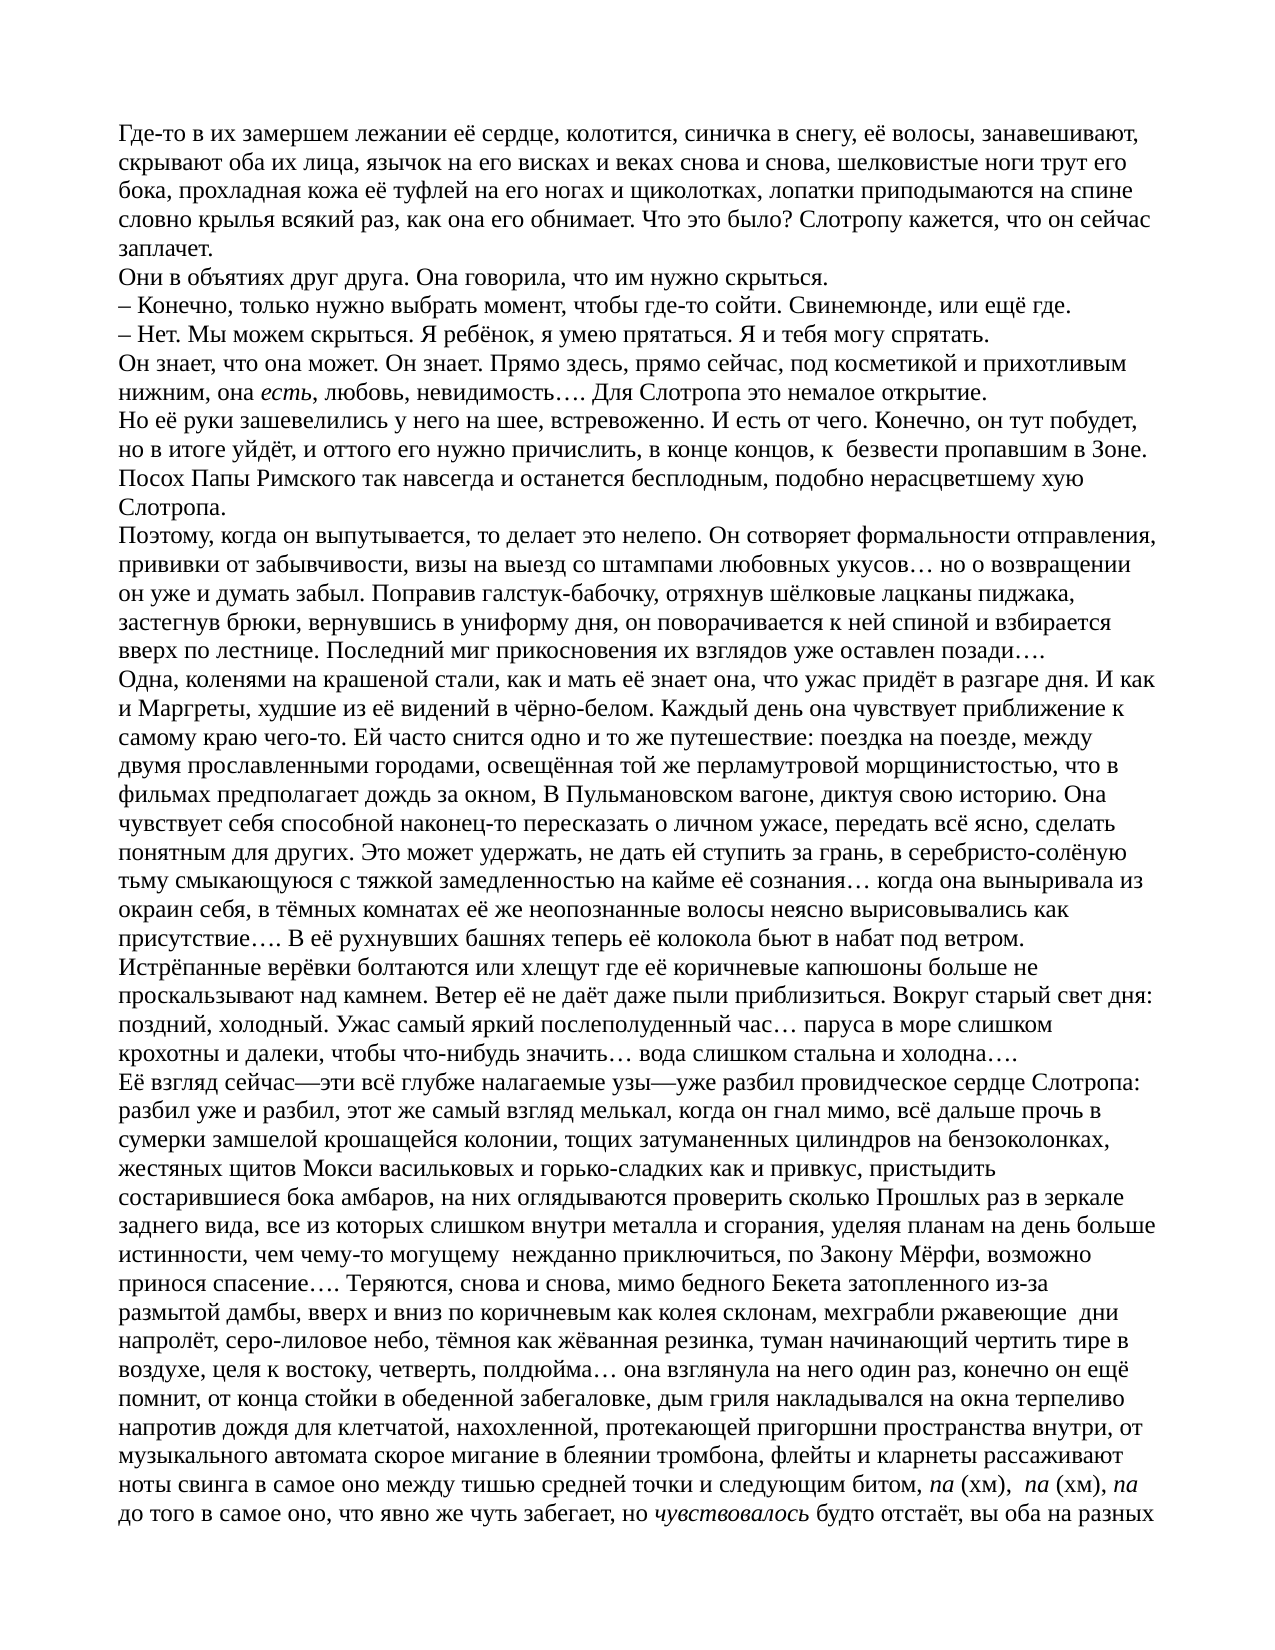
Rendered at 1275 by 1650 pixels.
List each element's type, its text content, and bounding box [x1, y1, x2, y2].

text Её взгляд сейчас—эти всё глубже налагаемые узы—уже разбил провидческое сердце Слотропа: разбил уже и разбил, этот же самый взгляд мелькал, когда он гнал мимо, всё дальше прочь в сумерки замшелой крошащейся колонии, тощих затуманенных цилиндров на бензоколонках, жестяных щитов Мокси васильковых и горько-сладких как и привкус, пристыдить состарившиеся бока амбаров, на них оглядываются проверить сколько Прошлых раз в зеркале заднего вида, все из которых слишком внутри металла и сгорания, уделяя планам на день больше истинности, чем чему-то могущему нежданно приключиться, по Закону Мёрфи, возможно принося спасение…. Теряются, снова и снова, мимо бедного Бекета затопленного из-за размытой дамбы, вверх и вниз по коричневым как колея склонам, мехграбли ржавеющие дни напролёт, серо-лиловое небо, тёмноя как жёванная резинка, туман начинающий чертить тире в воздухе, целя к востоку, четверть, полдюйма… она взглянула на него один раз, конечно он ещё помнит, от конца стойки в обеденной забегаловке, дым гриля накладывался на окна терпеливо напротив дождя для клетчатой, нахохленной, протекающей пригоршни пространства внутри, от музыкального автомата скорое мигание в блеянии тромбона, флейты и кларнеты рассаживают ноты свинга в самое оно между тишью средней точки и следующим битом, па (хм), па (хм), па до того в самое оно, что явно же чуть забегает, но чувствовалось будто отстаёт, вы оба на разных [118, 1067, 1157, 1527]
text Но её руки зашевелились у него на шее, встревоженно. И есть от чего. Конечно, он тут побудет, но в итоге уйдёт, и оттого его нужно причислить, в конце концов, к безвести пропавшим в Зоне. Посох Папы Римского так навсегда и останется бесплодным, подобно нерасцветшему хую Слотропа. [118, 406, 1157, 521]
text Он знает, что она может. Он знает. Прямо здесь, прямо сейчас, под косметикой и прихотливым нижним, она есть, любовь, невидимость…. Для Слотропа это немалое открытие. [118, 348, 1157, 406]
text – Конечно, только нужно выбрать момент, чтобы где-то сойти. Свинемюнде, или ещё где. [118, 291, 1157, 319]
text Одна, коленями на крашеной стали, как и мать её знает она, что ужас придёт в разгаре дня. И как и Маргреты, худшие из её видений в чёрно-белом. Каждый день она чувствует приближение к самому краю чего-то. Ей часто снится одно и то же путешествие: поездка на поезде, между двумя прославленными городами, освещённая той же перламутровой морщинистостью, что в фильмах предполагает дождь за окном, В Пульмановском вагоне, диктуя свою историю. Она чувствует себя способной наконец-то пересказать о личном ужасе, передать всё ясно, сделать понятным для других. Это может удержать, не дать ей ступить за грань, в серебристо-солёную тьму смыкающуюся с тяжкой замедленностью на кайме её сознания… когда она выныривала из окраин себя, в тёмных комнатах её же неопознанные волосы неясно вырисовывались как присутствие…. В её рухнувших башнях теперь её колокола бьют в набат под ветром. Истрёпанные верёвки болтаются или хлещут где её коричневые капюшоны больше не проскальзывают над камнем. Ветер её не даёт даже пыли приблизиться. Вокруг старый свет дня: поздний, холодный. Ужас самый яркий послеполуденный час… паруса в море слишком крохотны и далеки, чтобы что-нибудь значить… вода слишком стальна и холодна…. [118, 664, 1157, 1067]
text Они в объятиях друг друга. Она говорила, что им нужно скрыться. [118, 262, 1157, 291]
text Где-то в их замершем лежании её сердце, колотится, синичка в снегу, её волосы, занавешивают, скрывают оба их лица, язычок на его висках и веках снова и снова, шелковистые ноги трут его бока, прохладная кожа её туфлей на его ногах и щиколотках, лопатки приподымаются на спине словно крылья всякий раз, как она его обнимает. Что это было? Слотропу кажется, что он сейчас заплачет. [118, 118, 1157, 262]
text – Нет. Мы можем скрыться. Я ребёнок, я умею прятаться. Я и тебя могу спрятать. [118, 319, 1157, 348]
text Поэтому, когда он выпутывается, то делает это нелепо. Он сотворяет формальности отправления, прививки от забывчивости, визы на выезд со штампами любовных укусов… но о возвращении он уже и думать забыл. Поправив галстук-бабочку, отряхнув шёлковые лацканы пиджака, застегнув брюки, вернувшись в униформу дня, он поворачивается к ней спиной и взбирается вверх по лестнице. Последний миг прикосновения их взглядов уже оставлен позади…. [118, 521, 1157, 664]
